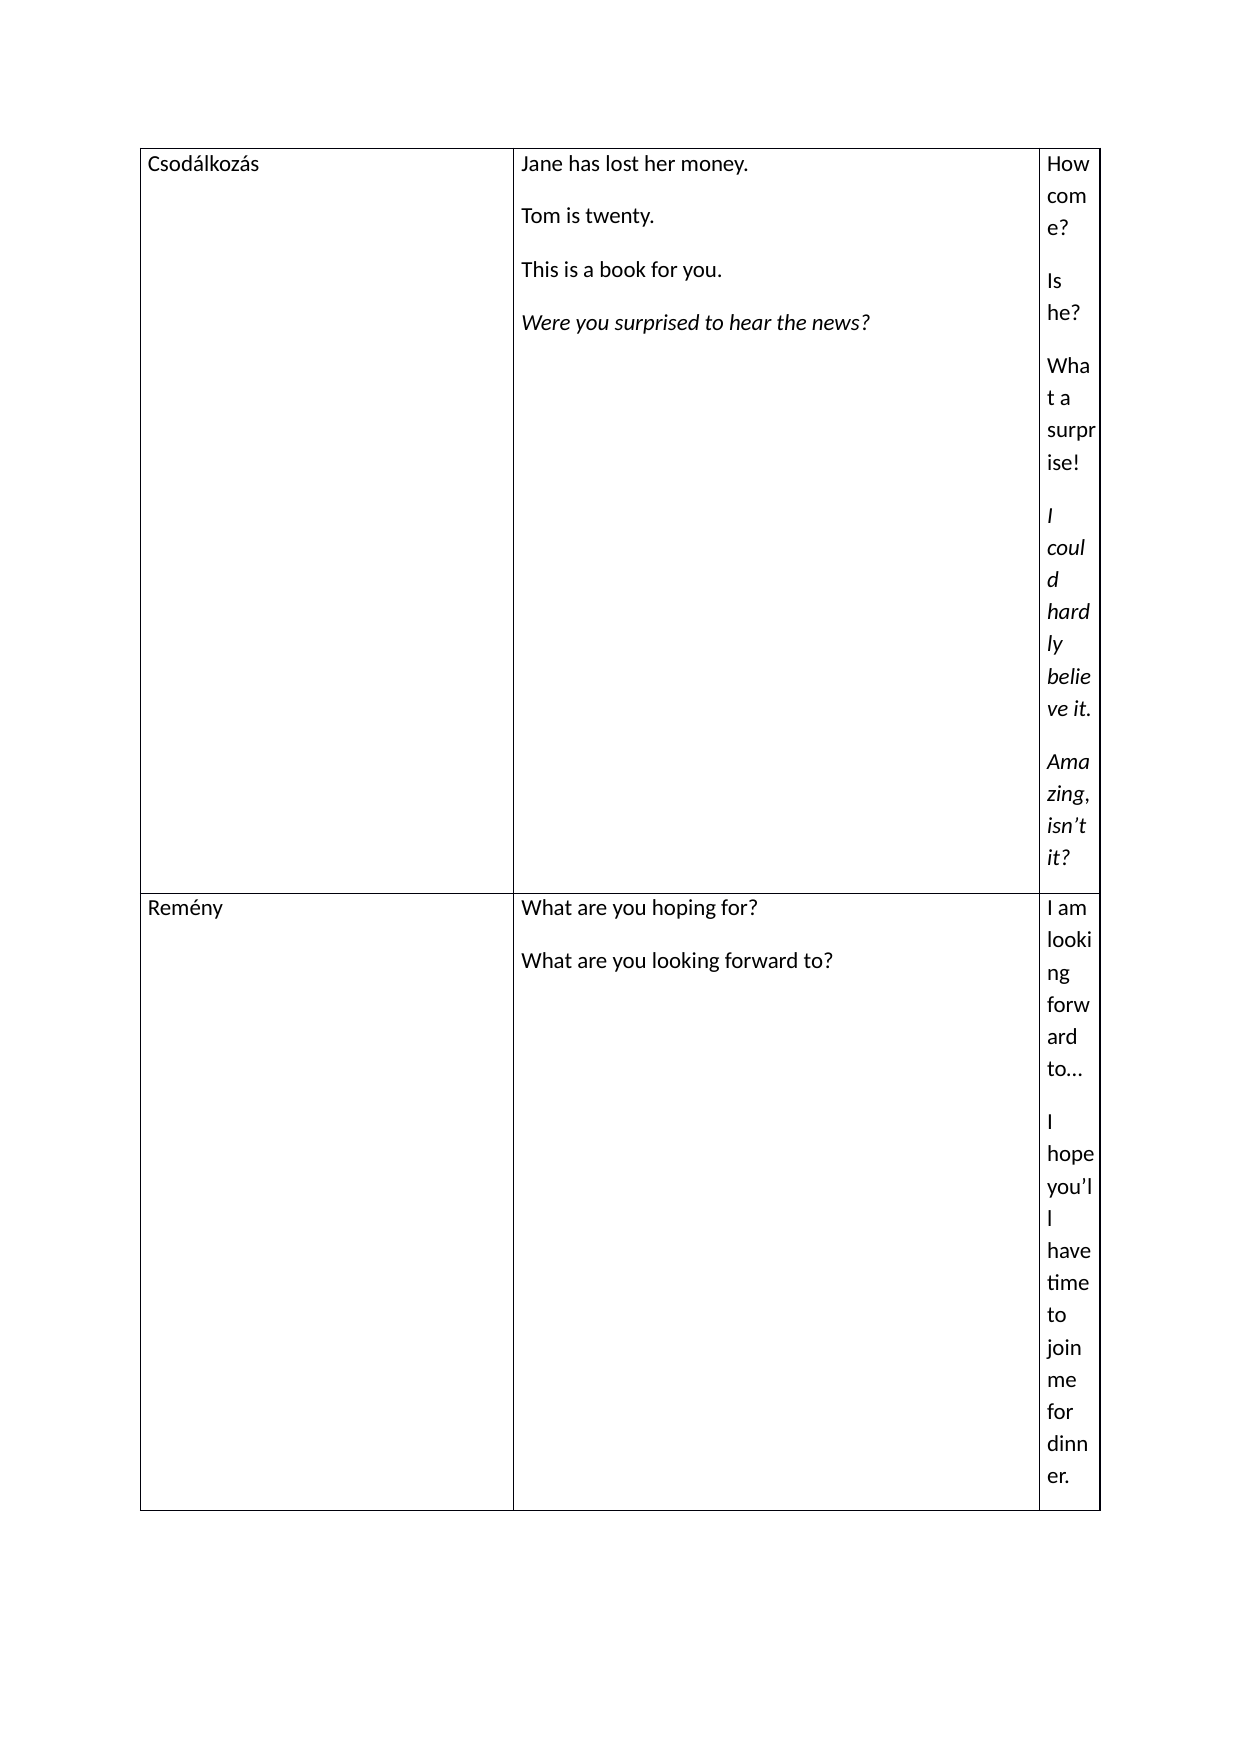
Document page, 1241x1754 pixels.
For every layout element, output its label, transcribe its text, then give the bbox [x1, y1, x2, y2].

table_cell What are you hoping for? What are you looking forward to? [514, 894, 1039, 1510]
table_cell I am looking forward to… I hope you’ll have time to join me for dinner. [1040, 894, 1099, 1510]
table_cell Csodálkozás [141, 149, 513, 892]
table_cell Jane has lost her money. Tom is twenty. This is a book for you. Were you surprised to hear the news? [514, 149, 1039, 892]
table_cell How come? Is he? What a surprise! I could hardly believe it. Amazing, isn’t it? [1040, 149, 1099, 892]
table_cell Remény [141, 894, 513, 1510]
